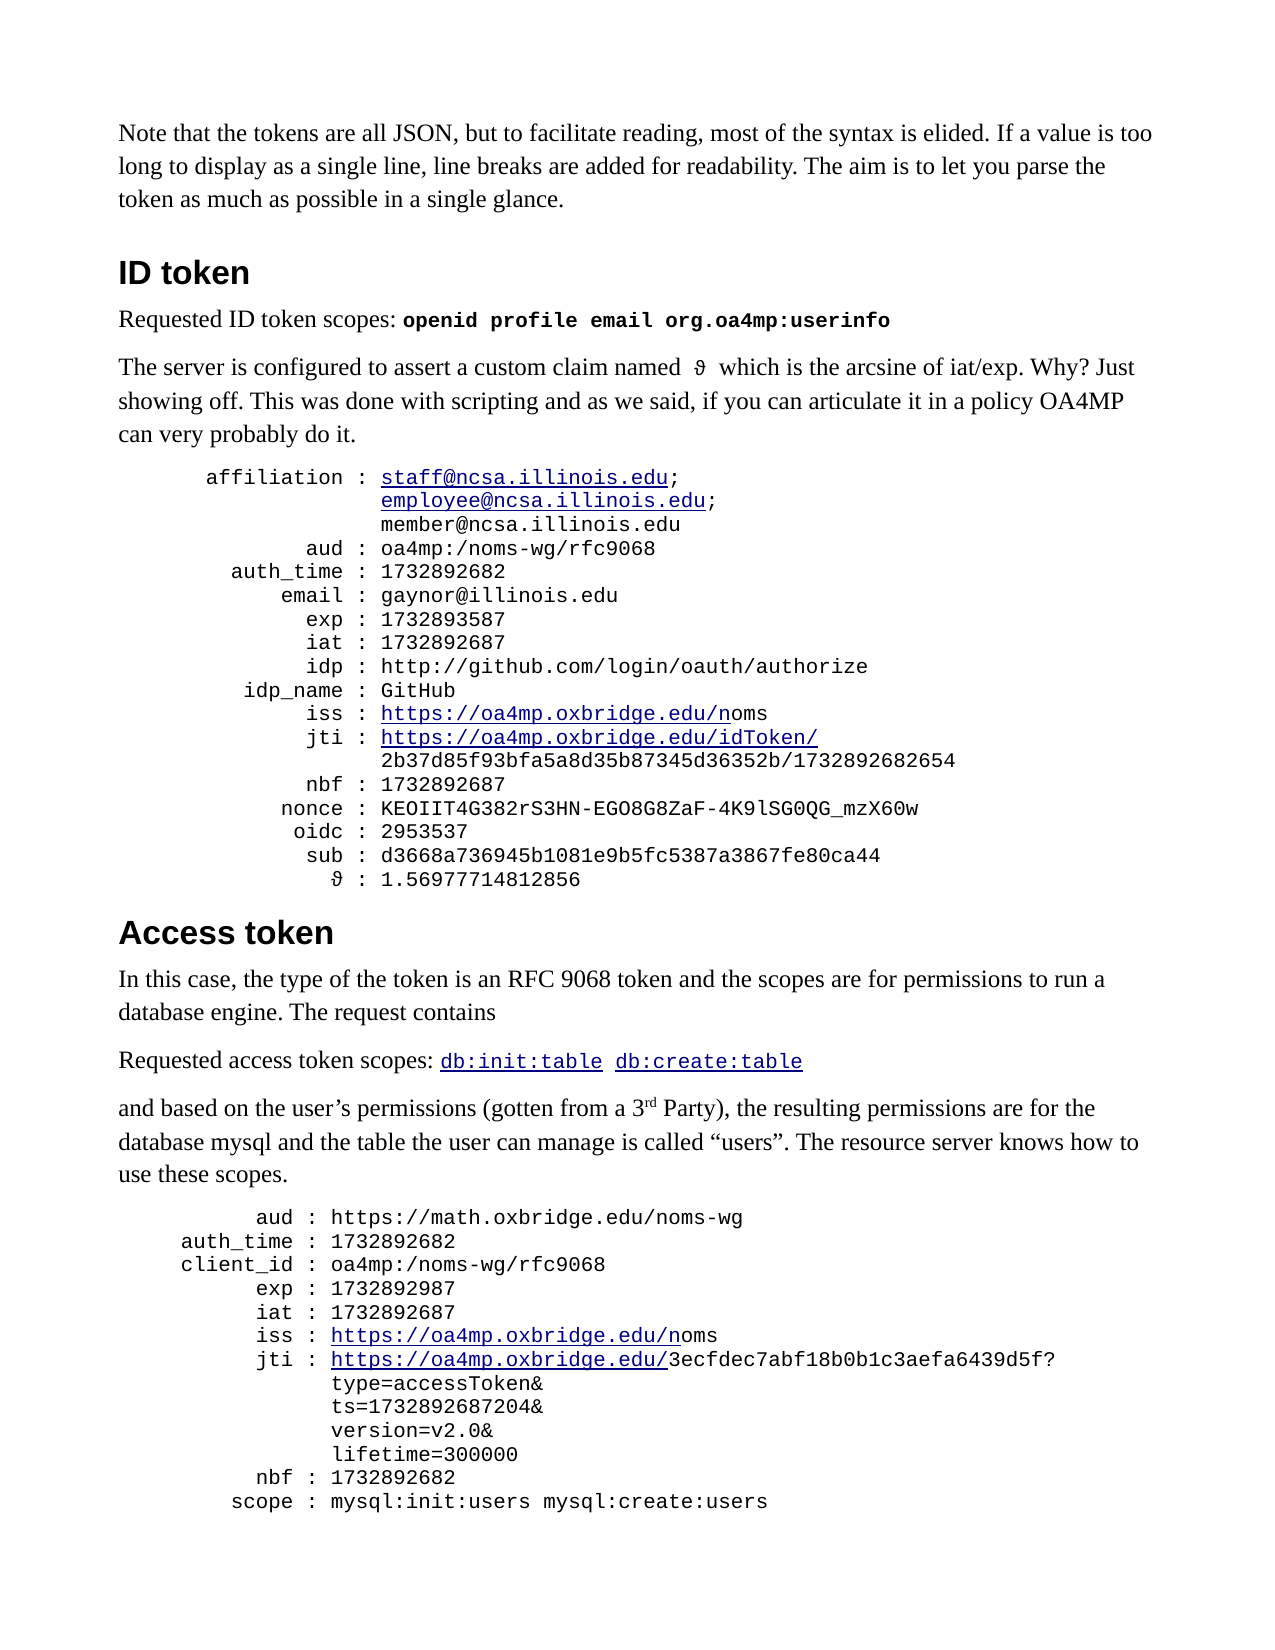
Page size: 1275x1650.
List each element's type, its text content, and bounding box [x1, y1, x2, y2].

subtitle ID token [118, 253, 1157, 291]
text scope : mysql:init:users mysql:create:users [118, 1491, 1157, 1514]
text iat : 1732892687 [118, 632, 1157, 656]
text auth_time : 1732892682 [118, 1231, 1157, 1254]
text iss : https://oa4mp.oxbridge.edu/noms [118, 1325, 1157, 1349]
text iat : 1732892687 [118, 1302, 1157, 1325]
text jti : https://oa4mp.oxbridge.edu/idToken/ 2b37d85f93bfa5a8d35b87345d36352b/1732892682654 [118, 727, 1157, 774]
text sub : d3668a736945b1081e9b5fc5387a3867fe80ca44 [118, 845, 1157, 869]
text idp_name : GitHub [118, 679, 1157, 703]
text oidc : 2953537 [118, 821, 1157, 845]
text aud : https://math.oxbridge.edu/noms-wg [118, 1207, 1157, 1231]
text The server is configured to assert a custom claim named ϑ which is the arcsine of iat/exp. Why? Just showing off. This was done with scripting and as we said, if you can articulate it in a policy OA4MP can very probably do it. [118, 352, 1157, 448]
text client_id : oa4mp:/noms-wg/rfc9068 [118, 1254, 1157, 1278]
text and based on the user’s permissions (gotten from a 3rd Party), the resulting permissions are for the database mysql and the table the user can manage is called “users”. The resource server knows how to use these scopes. [118, 1093, 1157, 1188]
text Note that the tokens are all JSON, but to facilitate reading, most of the syntax is elided. If a value is too long to display as a single line, line breaks are added for readability. The aim is to let you parse the token as much as possible in a single glance. [118, 118, 1157, 213]
text Requested ID token scopes: openid profile email org.oa4mp:userinfo [118, 304, 1157, 333]
text nbf : 1732892687 [118, 774, 1157, 798]
text In this case, the type of the token is an RFC 9068 token and the scopes are for permissions to run a database engine. The request contains [118, 964, 1157, 1026]
text nonce : KEOIIT4G382rS3HN-EGO8G8ZaF-4K9lSG0QG_mzX60w [118, 798, 1157, 821]
text ϑ : 1.56977714812856 [118, 869, 1157, 892]
text exp : 1732893587 [118, 609, 1157, 632]
text affiliation : staff@ncsa.illinois.edu; employee@ncsa.illinois.edu; member@ncsa.illinois.edu [118, 467, 1157, 538]
text Requested access token scopes: db:init:table db:create:table [118, 1045, 1157, 1074]
text nbf : 1732892682 [118, 1467, 1157, 1491]
text email : gaynor@illinois.edu [118, 585, 1157, 609]
text jti : https://oa4mp.oxbridge.edu/3ecfdec7abf18b0b1c3aefa6439d5f? type=accessToken& ts=1732892687204& version=v2.0& lifetime=300000 [118, 1349, 1157, 1467]
text idp : http://github.com/login/oauth/authorize [118, 656, 1157, 679]
text iss : https://oa4mp.oxbridge.edu/noms [118, 703, 1157, 727]
text auth_time : 1732892682 [118, 561, 1157, 585]
subtitle Access token [118, 913, 1157, 952]
text aud : oa4mp:/noms-wg/rfc9068 [118, 538, 1157, 561]
text exp : 1732892987 [118, 1278, 1157, 1302]
